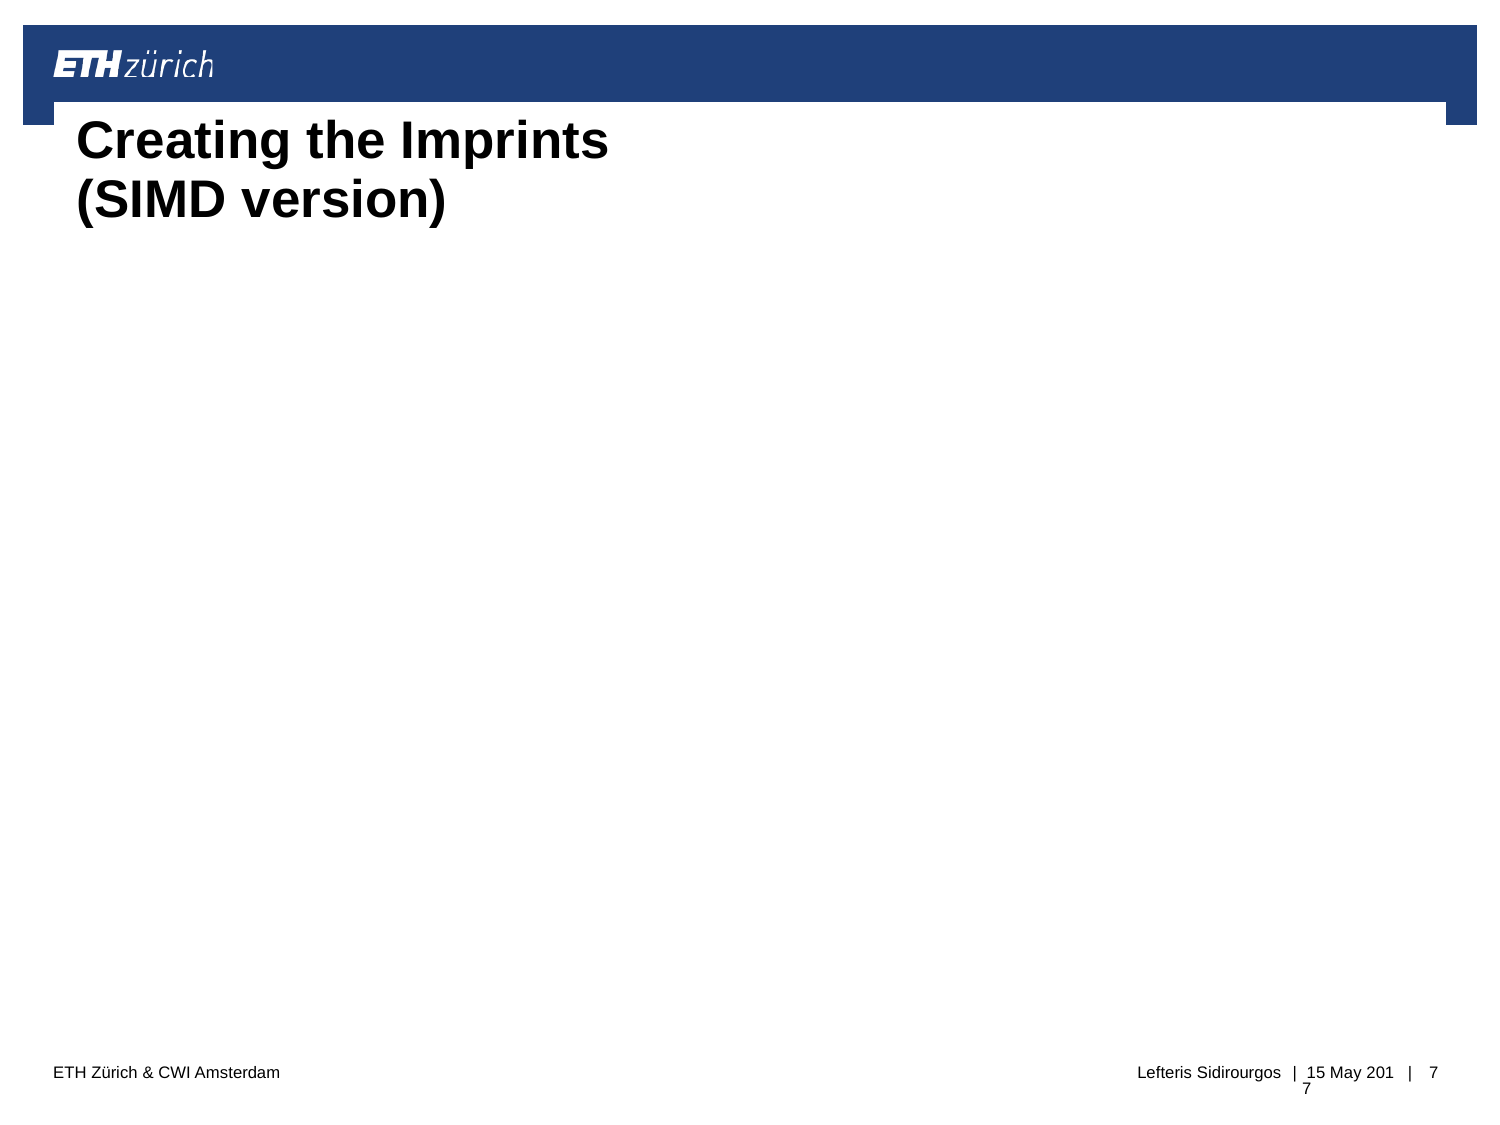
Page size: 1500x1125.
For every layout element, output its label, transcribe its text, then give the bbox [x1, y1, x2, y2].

title Creating the Imprints (SIMD version) [53, 101, 1447, 262]
